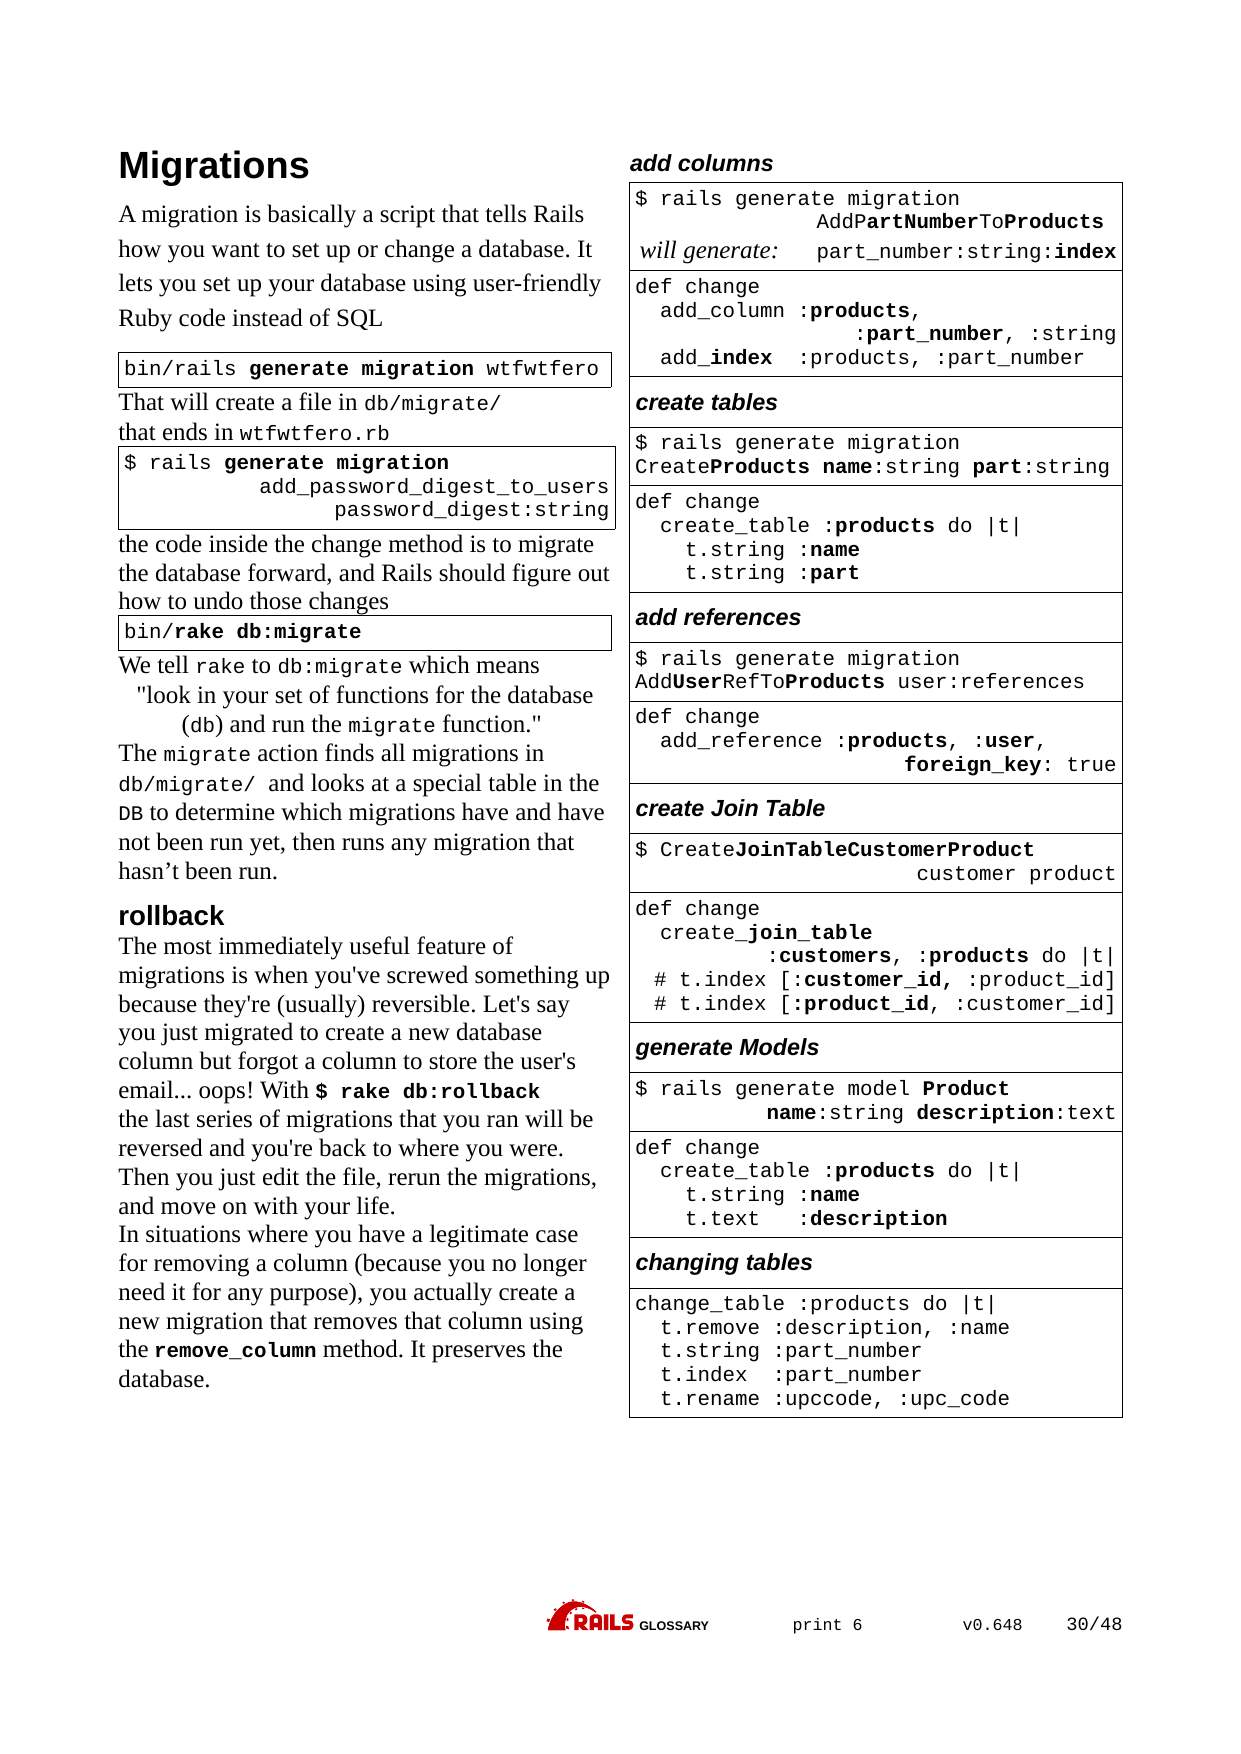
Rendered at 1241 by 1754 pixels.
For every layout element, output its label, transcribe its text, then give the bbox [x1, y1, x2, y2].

table_cell create tables [630, 377, 1122, 427]
subtitle Migrations [118, 143, 611, 187]
table_cell $ rails generate migration AddUserRefToProducts user:references [630, 643, 1122, 701]
text In situations where you have a legitimate case for removing a column (because you no longer need it for any purpose), you actually create a new migration that removes that column using the remove_column method. It preserves the database. [118, 1219, 611, 1393]
table_cell def change add_reference :products, :user, foreign_key: true [630, 702, 1122, 783]
subtitle add columns [630, 149, 1122, 176]
table_cell def change create_table :products do |t| t.string :name t.string :part [630, 486, 1122, 592]
table_cell add references [630, 593, 1122, 642]
text the code inside the change method is to migrate the database forward, and Rails should figure out how to undo those changes [118, 530, 611, 615]
text The most immediately useful feature of migrations is when you've screwed something up because they're (usually) reversible. Let's say you just migrated to create a new database column but forgot a column to store the user's email... oops! With $ rake db:rollback [118, 931, 611, 1104]
text the last series of migrations that you ran will be reversed and you're back to where you were. Then you just edit the file, rerun the migrations, and move on with your life. [118, 1104, 611, 1219]
table_header $ rails generate migration AddPartNumberToProducts will generate: part_number:string:index [630, 183, 1122, 270]
table_header $ rails generate migration add_password_digest_to_users password_digest:string [119, 447, 615, 529]
table_cell generate Models [630, 1023, 1122, 1072]
text that ends in wtfwtfero.rb [118, 417, 611, 446]
subtitle rollback [118, 899, 611, 931]
table_header bin/rake db:migrate [119, 616, 611, 650]
table_cell changing tables [630, 1238, 1122, 1287]
table_cell def change create_table :products do |t| t.string :name t.text :description [630, 1132, 1122, 1237]
table_cell $ rails generate model Product name:string description:text [630, 1073, 1122, 1131]
text That will create a file in db/migrate/ [118, 388, 611, 417]
text The migrate action finds all migrations in db/migrate/ and looks at a special table in the DB to determine which migrations have and have not been run yet, then runs any migration that hasn’t been run. [118, 738, 611, 884]
table_header bin/rails generate migration wtfwtfero [119, 353, 611, 387]
text We tell rake to db:migrate which means [118, 651, 611, 680]
table_cell change_table :products do |t| t.remove :description, :name t.string :part_number t.index :part_number t.rename :upccode, :upc_code [630, 1289, 1122, 1417]
text "look in your set of functions for the database (db) and run the migrate function." [118, 680, 611, 738]
table_cell $ CreateJoinTableCustomerProduct customer product [630, 834, 1122, 892]
table_cell create Join Table [630, 784, 1122, 833]
table_cell def change create_join_table :customers, :products do |t| # t.index [:customer_id, :product_id] # t.index [:product_id, :customer_id] [630, 893, 1122, 1022]
table_cell $ rails generate migration CreateProducts name:string part:string [630, 428, 1122, 485]
table_cell def change add_column :products, :part_number, :string add_index :products, :part_number [630, 271, 1122, 376]
text A migration is basically a script that tells Rails how you want to set up or change a database. It lets you set up your database using user-friendly Ruby code instead of SQL [118, 199, 611, 331]
